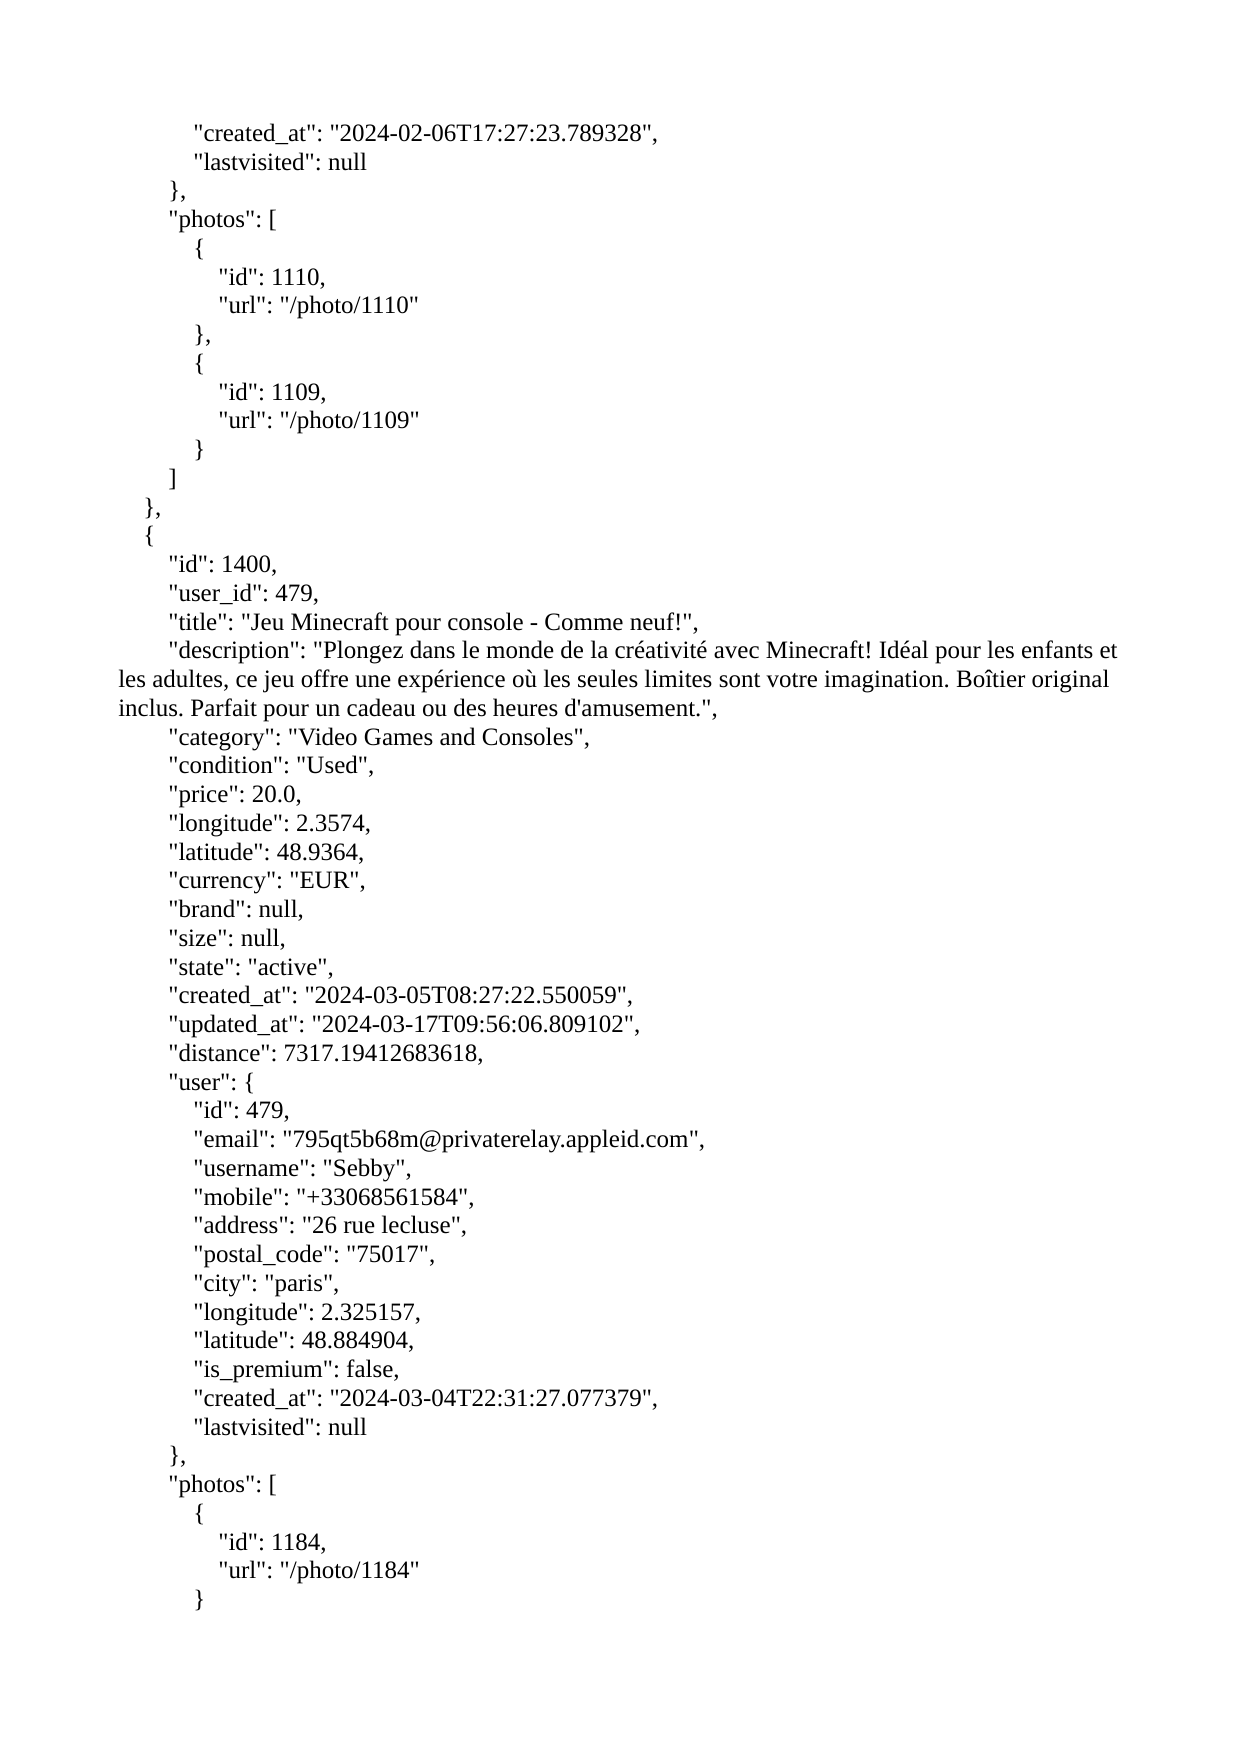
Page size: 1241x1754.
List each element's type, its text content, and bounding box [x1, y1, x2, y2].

text "id": 1110, [118, 262, 1122, 291]
text "city": "paris", [118, 1268, 1122, 1297]
text "distance": 7317.19412683618, [118, 1038, 1122, 1067]
text "title": "Jeu Minecraft pour console - Comme neuf!", [118, 607, 1122, 636]
text "postal_code": "75017", [118, 1239, 1122, 1268]
text "category": "Video Games and Consoles", [118, 722, 1122, 751]
text ] [118, 463, 1122, 492]
text { [118, 521, 1122, 549]
text "url": "/photo/1184" [118, 1556, 1122, 1584]
text "is_premium": false, [118, 1354, 1122, 1383]
text "username": "Sebby", [118, 1153, 1122, 1182]
text "id": 1400, [118, 549, 1122, 578]
text "lastvisited": null [118, 1412, 1122, 1441]
text "email": "795qt5b68m@privaterelay.appleid.com", [118, 1124, 1122, 1153]
text "created_at": "2024-02-06T17:27:23.789328", [118, 118, 1122, 147]
text "created_at": "2024-03-04T22:31:27.077379", [118, 1383, 1122, 1412]
text }, [118, 492, 1122, 521]
text "created_at": "2024-03-05T08:27:22.550059", [118, 981, 1122, 1009]
text "state": "active", [118, 952, 1122, 981]
text "latitude": 48.9364, [118, 837, 1122, 866]
text "size": null, [118, 923, 1122, 952]
text } [118, 1584, 1122, 1613]
text "photos": [ [118, 204, 1122, 233]
text }, [118, 1441, 1122, 1469]
text "address": "26 rue lecluse", [118, 1211, 1122, 1239]
text "id": 479, [118, 1096, 1122, 1124]
text "condition": "Used", [118, 751, 1122, 779]
text "photos": [ [118, 1469, 1122, 1498]
text "description": "Plongez dans le monde de la créativité avec Minecraft! Idéal pour les enfants et les adultes, ce jeu offre une expérience où les seules limites sont votre imagination. Boîtier original inclus. Parfait pour un cadeau ou des heures d'amusement.", [118, 636, 1122, 722]
text "brand": null, [118, 894, 1122, 923]
text }, [118, 319, 1122, 348]
text }, [118, 176, 1122, 204]
text "url": "/photo/1109" [118, 406, 1122, 434]
text "updated_at": "2024-03-17T09:56:06.809102", [118, 1009, 1122, 1038]
text "id": 1109, [118, 377, 1122, 406]
text "currency": "EUR", [118, 866, 1122, 894]
text "price": 20.0, [118, 779, 1122, 808]
text "url": "/photo/1110" [118, 291, 1122, 319]
text "user_id": 479, [118, 578, 1122, 607]
text "user": { [118, 1067, 1122, 1096]
text { [118, 233, 1122, 262]
text "longitude": 2.325157, [118, 1297, 1122, 1326]
text "mobile": "+33068561584", [118, 1182, 1122, 1211]
text "longitude": 2.3574, [118, 808, 1122, 837]
text } [118, 434, 1122, 463]
text "id": 1184, [118, 1527, 1122, 1556]
text { [118, 1498, 1122, 1527]
text { [118, 348, 1122, 377]
text "latitude": 48.884904, [118, 1326, 1122, 1354]
text "lastvisited": null [118, 147, 1122, 176]
